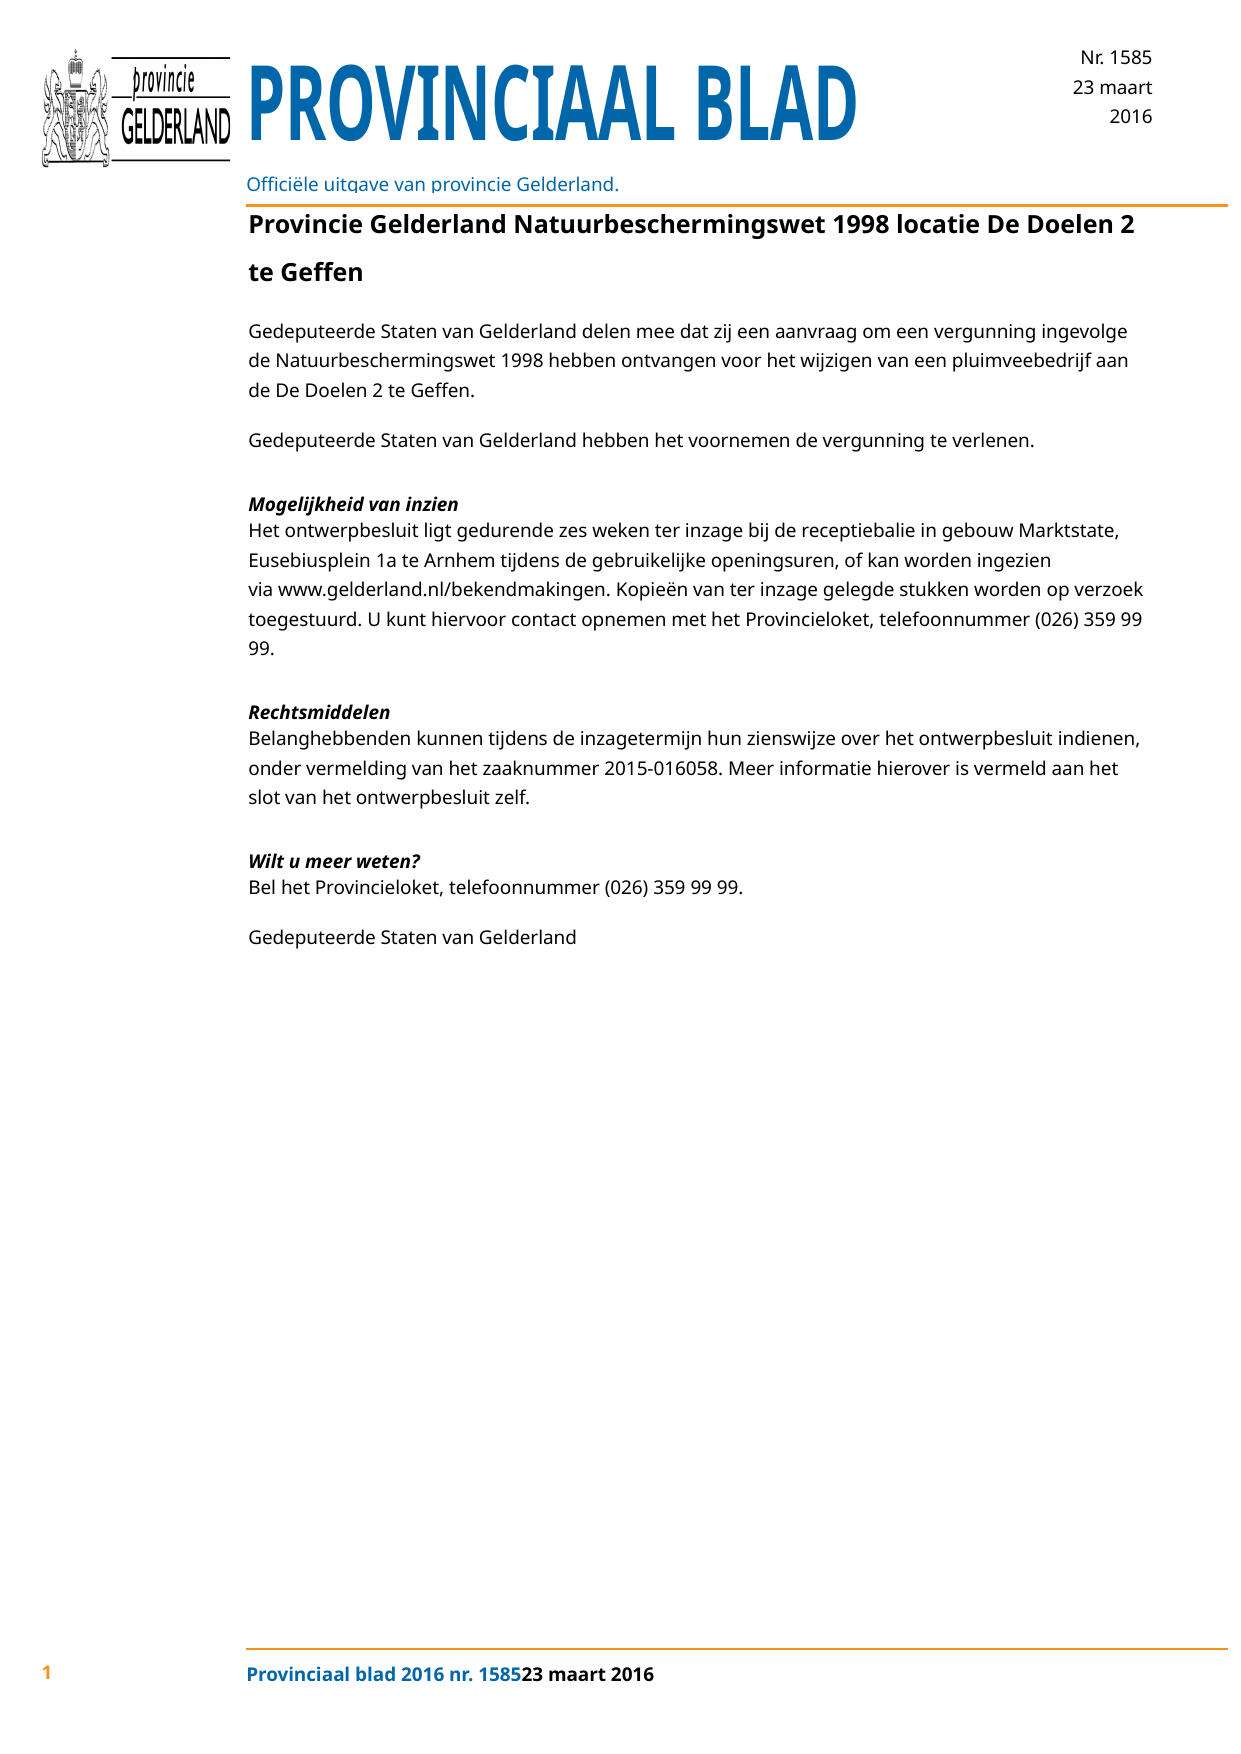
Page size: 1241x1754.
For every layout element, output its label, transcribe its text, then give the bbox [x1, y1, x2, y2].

text Mogelijkheid van inzien [248, 491, 1152, 517]
text Gedeputeerde Staten van Gelderland hebben het voornemen de vergunning te verlenen. [248, 427, 1152, 453]
picture [41, 47, 231, 172]
text Gedeputeerde Staten van Gelderland [248, 924, 1152, 950]
text Wilt u meer weten? [248, 848, 1152, 874]
text Provincie Gelderland Natuurbeschermingswet 1998 locatie De Doelen 2 te Geffen [248, 207, 1152, 288]
text Belanghebbenden kunnen tijdens de inzagetermijn hun zienswijze over het ontwerpbesluit indienen, onder vermelding van het zaaknummer 2015-016058. Meer informatie hierover is vermeld aan het slot van het ontwerpbesluit zelf. [248, 725, 1152, 810]
text Het ontwerpbesluit ligt gedurende zes weken ter inzage bij de receptiebalie in gebouw Marktstate, Eusebiusplein 1a te Arnhem tijdens de gebruikelijke openingsuren, of kan worden ingezien via www.gelderland.nl/bekendmakingen. Kopieën van ter inzage gelegde stukken worden op verzoek toegestuurd. U kunt hiervoor contact opnemen met het Provincieloket, telefoonnummer (026) 359 99 99. [248, 517, 1152, 661]
text Gedeputeerde Staten van Gelderland delen mee dat zij een aanvraag om een vergunning ingevolge de Natuurbeschermingswet 1998 hebben ontvangen voor het wijzigen van een pluimveebedrijf aan de De Doelen 2 te Geffen. [248, 318, 1152, 403]
text Rechtsmiddelen [248, 699, 1152, 725]
text Bel het Provincieloket, telefoonnummer (026) 359 99 99. [248, 874, 1152, 900]
